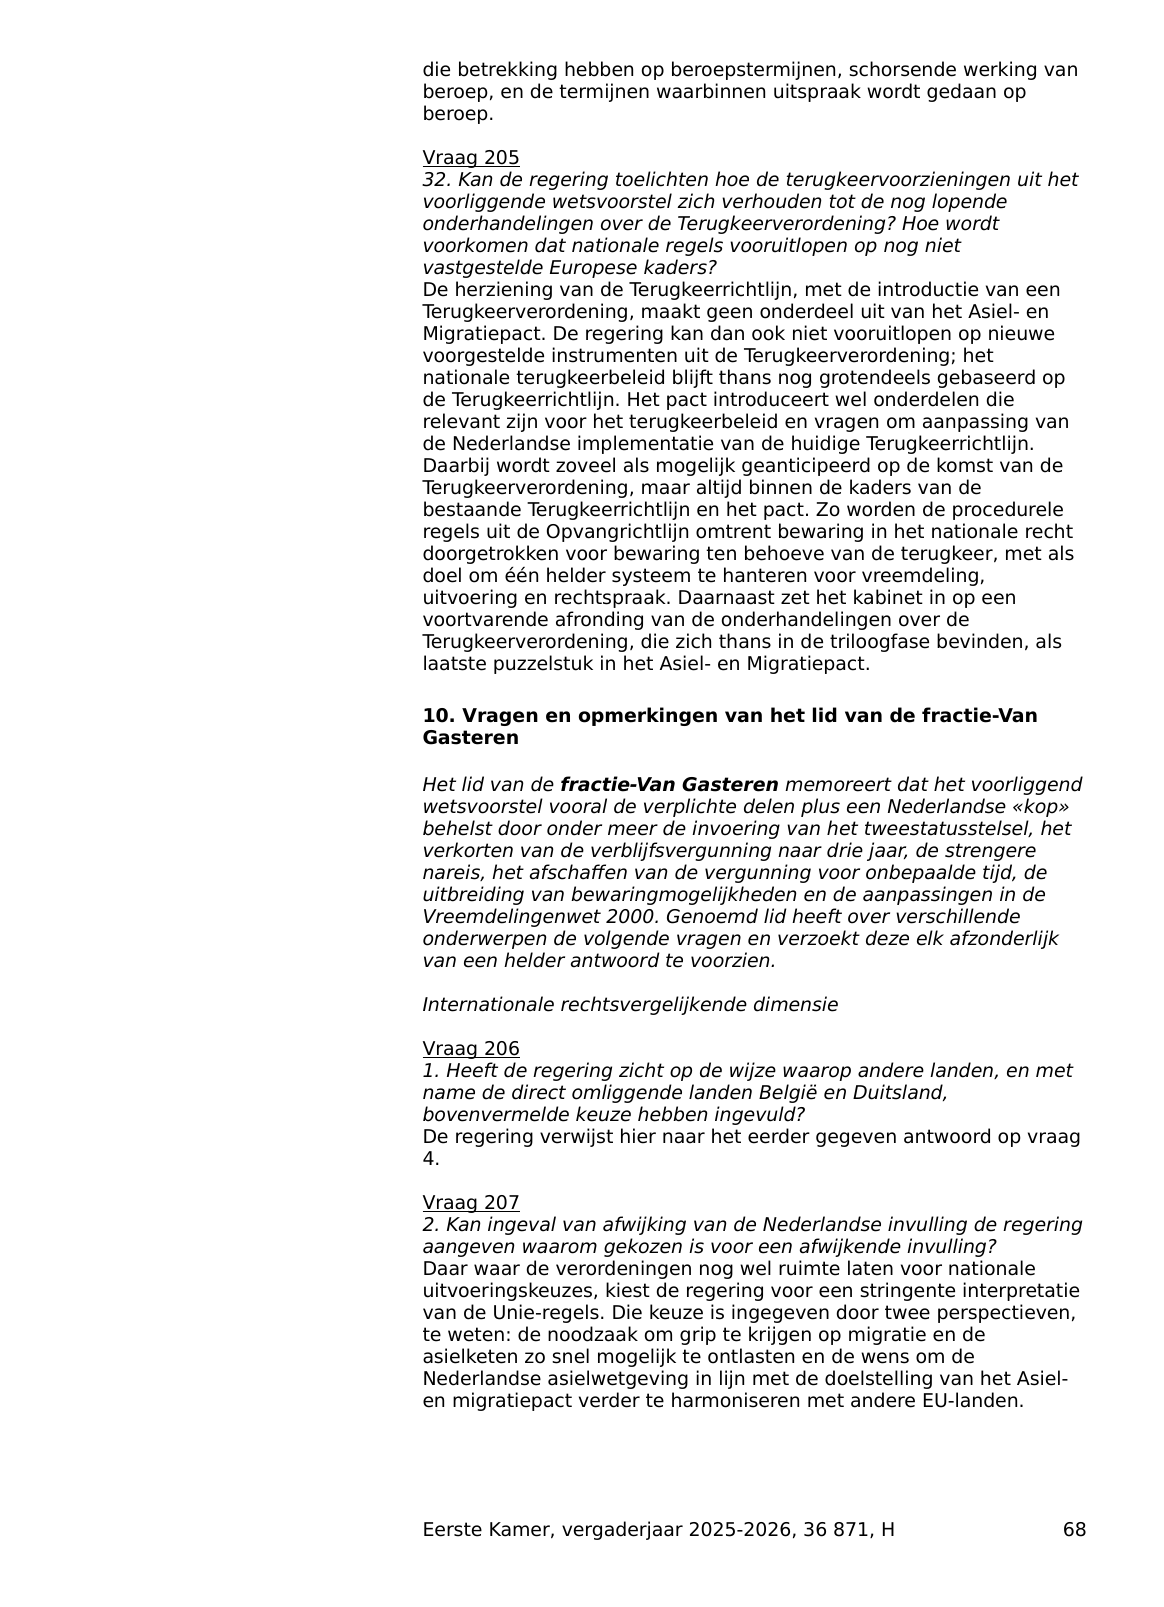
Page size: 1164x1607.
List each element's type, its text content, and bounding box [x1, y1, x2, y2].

text De herziening van de Terugkeerrichtlijn, met de introductie van een Terugkeerverordening, maakt geen onderdeel uit van het Asiel- en Migratiepact. De regering kan dan ook niet vooruitlopen op nieuwe voorgestelde instrumenten uit de Terugkeerverordening; het nationale terugkeerbeleid blijft thans nog grotendeels gebaseerd op de Terugkeerrichtlijn. Het pact introduceert wel onderdelen die relevant zijn voor het terugkeerbeleid en vragen om aanpassing van de Nederlandse implementatie van de huidige Terugkeerrichtlijn. Daarbij wordt zoveel als mogelijk geanticipeerd op de komst van de Terugkeerverordening, maar altijd binnen de kaders van de bestaande Terugkeerrichtlijn en het pact. Zo worden de procedurele regels uit de Opvangrichtlijn omtrent bewaring in het nationale recht doorgetrokken voor bewaring ten behoeve van de terugkeer, met als doel om één helder systeem te hanteren voor vreemdeling, uitvoering en rechtspraak. Daarnaast zet het kabinet in op een voortvarende afronding van de onderhandelingen over de Terugkeerverordening, die zich thans in de triloogfase bevinden, als laatste puzzelstuk in het Asiel- en Migratiepact. [422, 279, 1087, 675]
text Daar waar de verordeningen nog wel ruimte laten voor nationale uitvoeringskeuzes, kiest de regering voor een stringente interpretatie van de Unie-regels. Die keuze is ingegeven door twee perspectieven, te weten: de noodzaak om grip te krijgen op migratie en de asielketen zo snel mogelijk te ontlasten en de wens om de Nederlandse asielwetgeving in lijn met de doelstelling van het Asiel- en migratiepact verder te harmoniseren met andere EU-landen. [422, 1258, 1087, 1412]
text Vraag 205 [422, 147, 1087, 169]
subtitle 10. Vragen en opmerkingen van het lid van de fractie-Van Gasteren [422, 705, 1087, 749]
text Vraag 207 [422, 1192, 1087, 1214]
text 32. Kan de regering toelichten hoe de terugkeervoorzieningen uit het voorliggende wetsvoorstel zich verhouden tot de nog lopende onderhandelingen over de Terugkeerverordening? Hoe wordt voorkomen dat nationale regels vooruitlopen op nog niet vastgestelde Europese kaders? [422, 169, 1087, 279]
text Vraag 206 [422, 1038, 1087, 1060]
text 2. Kan ingeval van afwijking van de Nederlandse invulling de regering aangeven waarom gekozen is voor een afwijkende invulling? [422, 1214, 1087, 1258]
subtitle Internationale rechtsvergelijkende dimensie [422, 994, 1087, 1016]
text die betrekking hebben op beroepstermijnen, schorsende werking van beroep, en de termijnen waarbinnen uitspraak wordt gedaan op beroep. [422, 59, 1087, 125]
text De regering verwijst hier naar het eerder gegeven antwoord op vraag 4. [422, 1126, 1087, 1170]
text Het lid van de fractie-Van Gasteren memoreert dat het voorliggend wetsvoorstel vooral de verplichte delen plus een Nederlandse «kop» behelst door onder meer de invoering van het tweestatusstelsel, het verkorten van de verblijfsvergunning naar drie jaar, de strengere nareis, het afschaffen van de vergunning voor onbepaalde tijd, de uitbreiding van bewaringmogelijkheden en de aanpassingen in de Vreemdelingenwet 2000. Genoemd lid heeft over verschillende onderwerpen de volgende vragen en verzoekt deze elk afzonderlijk van een helder antwoord te voorzien. [422, 774, 1087, 971]
text 1. Heeft de regering zicht op de wijze waarop andere landen, en met name de direct omliggende landen België en Duitsland, bovenvermelde keuze hebben ingevuld? [422, 1060, 1087, 1126]
